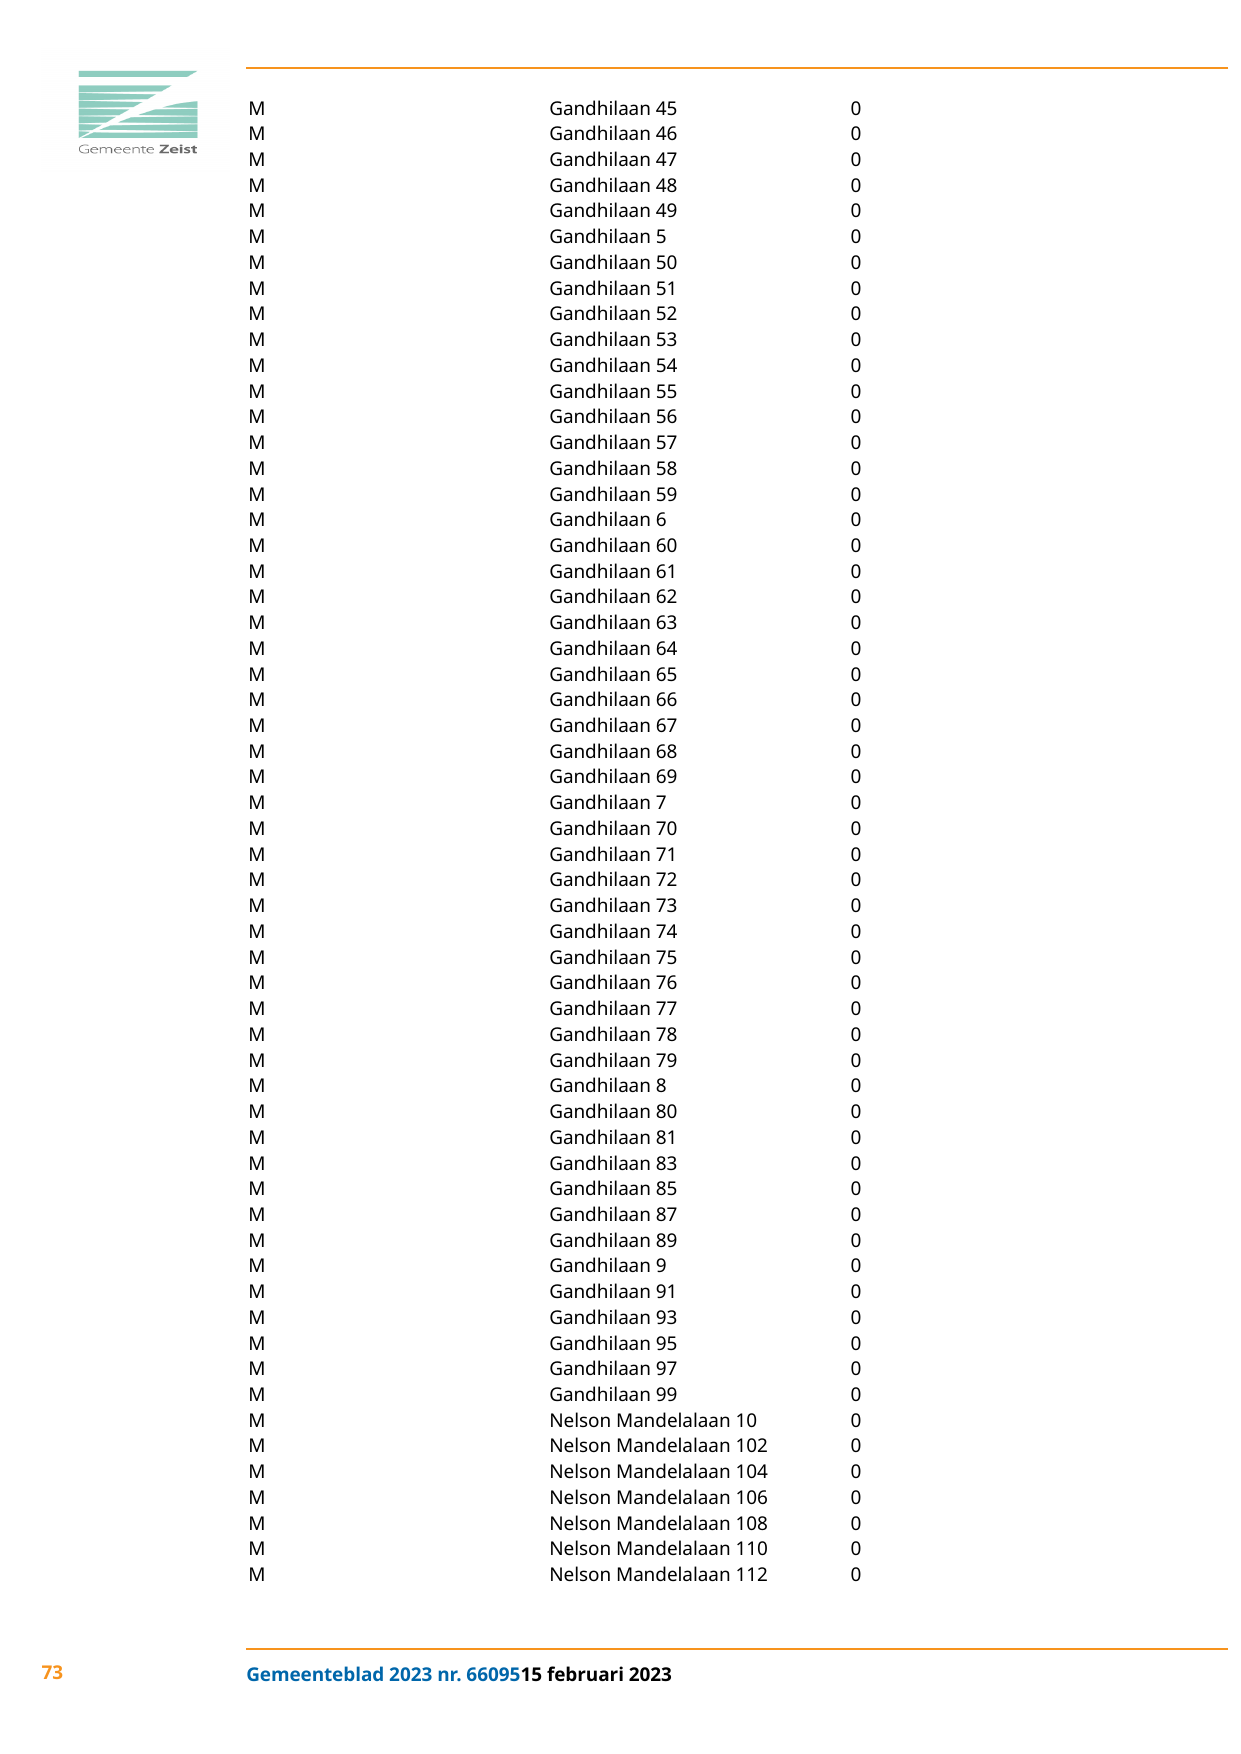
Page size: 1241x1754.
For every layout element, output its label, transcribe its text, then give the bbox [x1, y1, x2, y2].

table_cell 0 [850, 1098, 1152, 1124]
table_cell 0 [850, 172, 1152, 198]
table_cell M [248, 429, 549, 455]
table_cell Gandhilaan 73 [549, 893, 850, 918]
table_cell M [248, 1073, 549, 1098]
table_cell 0 [850, 712, 1152, 738]
table_cell 0 [850, 1561, 1152, 1587]
table_cell M [248, 687, 549, 712]
table_cell Gandhilaan 58 [549, 455, 850, 481]
table_cell 0 [850, 815, 1152, 841]
table_cell Nelson Mandelalaan 108 [549, 1510, 850, 1536]
table_cell 0 [850, 1124, 1152, 1150]
table_cell Gandhilaan 91 [549, 1278, 850, 1304]
table_cell 0 [850, 481, 1152, 506]
table_cell M [248, 944, 549, 969]
table_cell M [248, 481, 549, 506]
table_cell Gandhilaan 87 [549, 1201, 850, 1227]
table_cell M [248, 635, 549, 661]
table_cell 0 [850, 1150, 1152, 1175]
table_cell 0 [850, 95, 1152, 121]
table_cell 0 [850, 970, 1152, 995]
table_cell M [248, 352, 549, 378]
table_cell Gandhilaan 89 [549, 1227, 850, 1253]
table_cell M [248, 506, 549, 532]
table_cell M [248, 95, 549, 121]
table_cell M [248, 1098, 549, 1124]
table_cell 0 [850, 738, 1152, 764]
table_cell M [248, 970, 549, 995]
table_cell Gandhilaan 45 [549, 95, 850, 121]
table_cell M [248, 1510, 549, 1536]
table_cell 0 [850, 687, 1152, 712]
table_cell 0 [850, 764, 1152, 789]
table_cell 0 [850, 352, 1152, 378]
table_cell 0 [850, 378, 1152, 403]
table_cell 0 [850, 1510, 1152, 1536]
table_cell M [248, 712, 549, 738]
table_cell Gandhilaan 8 [549, 1073, 850, 1098]
table_cell 0 [850, 1227, 1152, 1253]
table_cell 0 [850, 867, 1152, 892]
table_cell M [248, 995, 549, 1021]
table_cell Nelson Mandelalaan 110 [549, 1536, 850, 1561]
table_cell Nelson Mandelalaan 106 [549, 1484, 850, 1510]
table_cell Gandhilaan 9 [549, 1253, 850, 1278]
table_cell M [248, 1278, 549, 1304]
table_cell 0 [850, 506, 1152, 532]
table_cell M [248, 455, 549, 481]
table_cell Gandhilaan 74 [549, 918, 850, 944]
table_cell 0 [850, 121, 1152, 146]
table_cell 0 [850, 224, 1152, 249]
table_cell M [248, 1407, 549, 1433]
picture [41, 47, 231, 172]
table_cell Gandhilaan 51 [549, 275, 850, 301]
table_cell M [248, 1175, 549, 1201]
table_cell Gandhilaan 49 [549, 198, 850, 223]
table_cell Gandhilaan 70 [549, 815, 850, 841]
table_cell M [248, 1124, 549, 1150]
table_cell M [248, 1227, 549, 1253]
table_cell 0 [850, 1201, 1152, 1227]
table_cell M [248, 661, 549, 687]
table_cell M [248, 1201, 549, 1227]
table_cell 0 [850, 1253, 1152, 1278]
table_cell M [248, 121, 549, 146]
table_cell Gandhilaan 48 [549, 172, 850, 198]
table_cell Nelson Mandelalaan 104 [549, 1459, 850, 1484]
table_cell 0 [850, 841, 1152, 867]
table_cell M [248, 1304, 549, 1330]
table_cell 0 [850, 1459, 1152, 1484]
table_cell Gandhilaan 93 [549, 1304, 850, 1330]
table_cell Gandhilaan 6 [549, 506, 850, 532]
table_cell Gandhilaan 63 [549, 609, 850, 635]
table_cell Gandhilaan 79 [549, 1047, 850, 1072]
table_cell M [248, 1356, 549, 1381]
table_cell 0 [850, 275, 1152, 301]
table_cell 0 [850, 1278, 1152, 1304]
table_cell M [248, 326, 549, 352]
table_cell 0 [850, 1304, 1152, 1330]
table_cell Nelson Mandelalaan 112 [549, 1561, 850, 1587]
table_cell 0 [850, 146, 1152, 172]
table_cell Gandhilaan 77 [549, 995, 850, 1021]
table_cell Gandhilaan 56 [549, 404, 850, 429]
table_cell Nelson Mandelalaan 10 [549, 1407, 850, 1433]
table_cell 0 [850, 1407, 1152, 1433]
table_cell M [248, 1150, 549, 1175]
table_cell M [248, 1047, 549, 1072]
table_cell M [248, 275, 549, 301]
table_cell Gandhilaan 59 [549, 481, 850, 506]
table_cell 0 [850, 429, 1152, 455]
table_cell M [248, 146, 549, 172]
table_cell 0 [850, 1484, 1152, 1510]
table_cell 0 [850, 326, 1152, 352]
table_cell M [248, 1433, 549, 1458]
table_cell 0 [850, 944, 1152, 969]
table_cell Gandhilaan 52 [549, 301, 850, 326]
table_cell 0 [850, 1330, 1152, 1356]
table_cell 0 [850, 198, 1152, 223]
table_cell M [248, 584, 549, 609]
table_cell Gandhilaan 54 [549, 352, 850, 378]
table_cell Gandhilaan 55 [549, 378, 850, 403]
table_cell M [248, 1253, 549, 1278]
table_cell Gandhilaan 71 [549, 841, 850, 867]
table_cell 0 [850, 1356, 1152, 1381]
table_cell 0 [850, 249, 1152, 275]
table_cell Gandhilaan 78 [549, 1021, 850, 1047]
table_cell Gandhilaan 76 [549, 970, 850, 995]
table_cell Gandhilaan 99 [549, 1381, 850, 1407]
table_cell 0 [850, 584, 1152, 609]
table_cell M [248, 841, 549, 867]
table_cell Gandhilaan 65 [549, 661, 850, 687]
table_cell 0 [850, 609, 1152, 635]
table_cell Gandhilaan 57 [549, 429, 850, 455]
table_cell 0 [850, 1047, 1152, 1072]
table_cell 0 [850, 893, 1152, 918]
table_cell Gandhilaan 69 [549, 764, 850, 789]
table_cell Gandhilaan 47 [549, 146, 850, 172]
table_cell M [248, 532, 549, 558]
table_cell 0 [850, 1175, 1152, 1201]
table_cell M [248, 1484, 549, 1510]
table_cell M [248, 867, 549, 892]
table_cell Gandhilaan 72 [549, 867, 850, 892]
table_cell M [248, 1536, 549, 1561]
table_cell M [248, 172, 549, 198]
table_cell 0 [850, 1073, 1152, 1098]
table_cell Gandhilaan 66 [549, 687, 850, 712]
table_cell 0 [850, 532, 1152, 558]
table_cell Gandhilaan 7 [549, 790, 850, 815]
table_cell M [248, 404, 549, 429]
table_cell M [248, 1459, 549, 1484]
table_cell M [248, 1561, 549, 1587]
table_cell M [248, 790, 549, 815]
table_cell Gandhilaan 83 [549, 1150, 850, 1175]
table_cell 0 [850, 558, 1152, 584]
table_cell Nelson Mandelalaan 102 [549, 1433, 850, 1458]
table_cell 0 [850, 661, 1152, 687]
table_cell Gandhilaan 64 [549, 635, 850, 661]
table_cell Gandhilaan 60 [549, 532, 850, 558]
table_cell Gandhilaan 50 [549, 249, 850, 275]
table_cell M [248, 378, 549, 403]
table_cell Gandhilaan 46 [549, 121, 850, 146]
table_cell Gandhilaan 81 [549, 1124, 850, 1150]
table_cell M [248, 1381, 549, 1407]
table_cell M [248, 609, 549, 635]
table_cell M [248, 815, 549, 841]
table_cell Gandhilaan 5 [549, 224, 850, 249]
table_cell 0 [850, 995, 1152, 1021]
table_cell 0 [850, 301, 1152, 326]
table_cell M [248, 1021, 549, 1047]
table_cell Gandhilaan 75 [549, 944, 850, 969]
table_cell Gandhilaan 61 [549, 558, 850, 584]
table_cell M [248, 198, 549, 223]
table_cell Gandhilaan 97 [549, 1356, 850, 1381]
table_cell M [248, 1330, 549, 1356]
table_cell 0 [850, 404, 1152, 429]
table_cell Gandhilaan 67 [549, 712, 850, 738]
table_cell 0 [850, 1021, 1152, 1047]
table_cell 0 [850, 1536, 1152, 1561]
table_cell Gandhilaan 80 [549, 1098, 850, 1124]
table_cell 0 [850, 455, 1152, 481]
table_cell Gandhilaan 68 [549, 738, 850, 764]
table_cell 0 [850, 635, 1152, 661]
table_cell 0 [850, 1381, 1152, 1407]
table_cell M [248, 738, 549, 764]
table_cell Gandhilaan 53 [549, 326, 850, 352]
table_cell M [248, 249, 549, 275]
table_cell M [248, 558, 549, 584]
table_cell M [248, 764, 549, 789]
table_cell M [248, 224, 549, 249]
table_cell M [248, 893, 549, 918]
table_cell 0 [850, 918, 1152, 944]
table_cell Gandhilaan 62 [549, 584, 850, 609]
table_cell Gandhilaan 95 [549, 1330, 850, 1356]
table_cell M [248, 918, 549, 944]
table_cell 0 [850, 1433, 1152, 1458]
table_cell Gandhilaan 85 [549, 1175, 850, 1201]
table_cell 0 [850, 790, 1152, 815]
table_cell M [248, 301, 549, 326]
